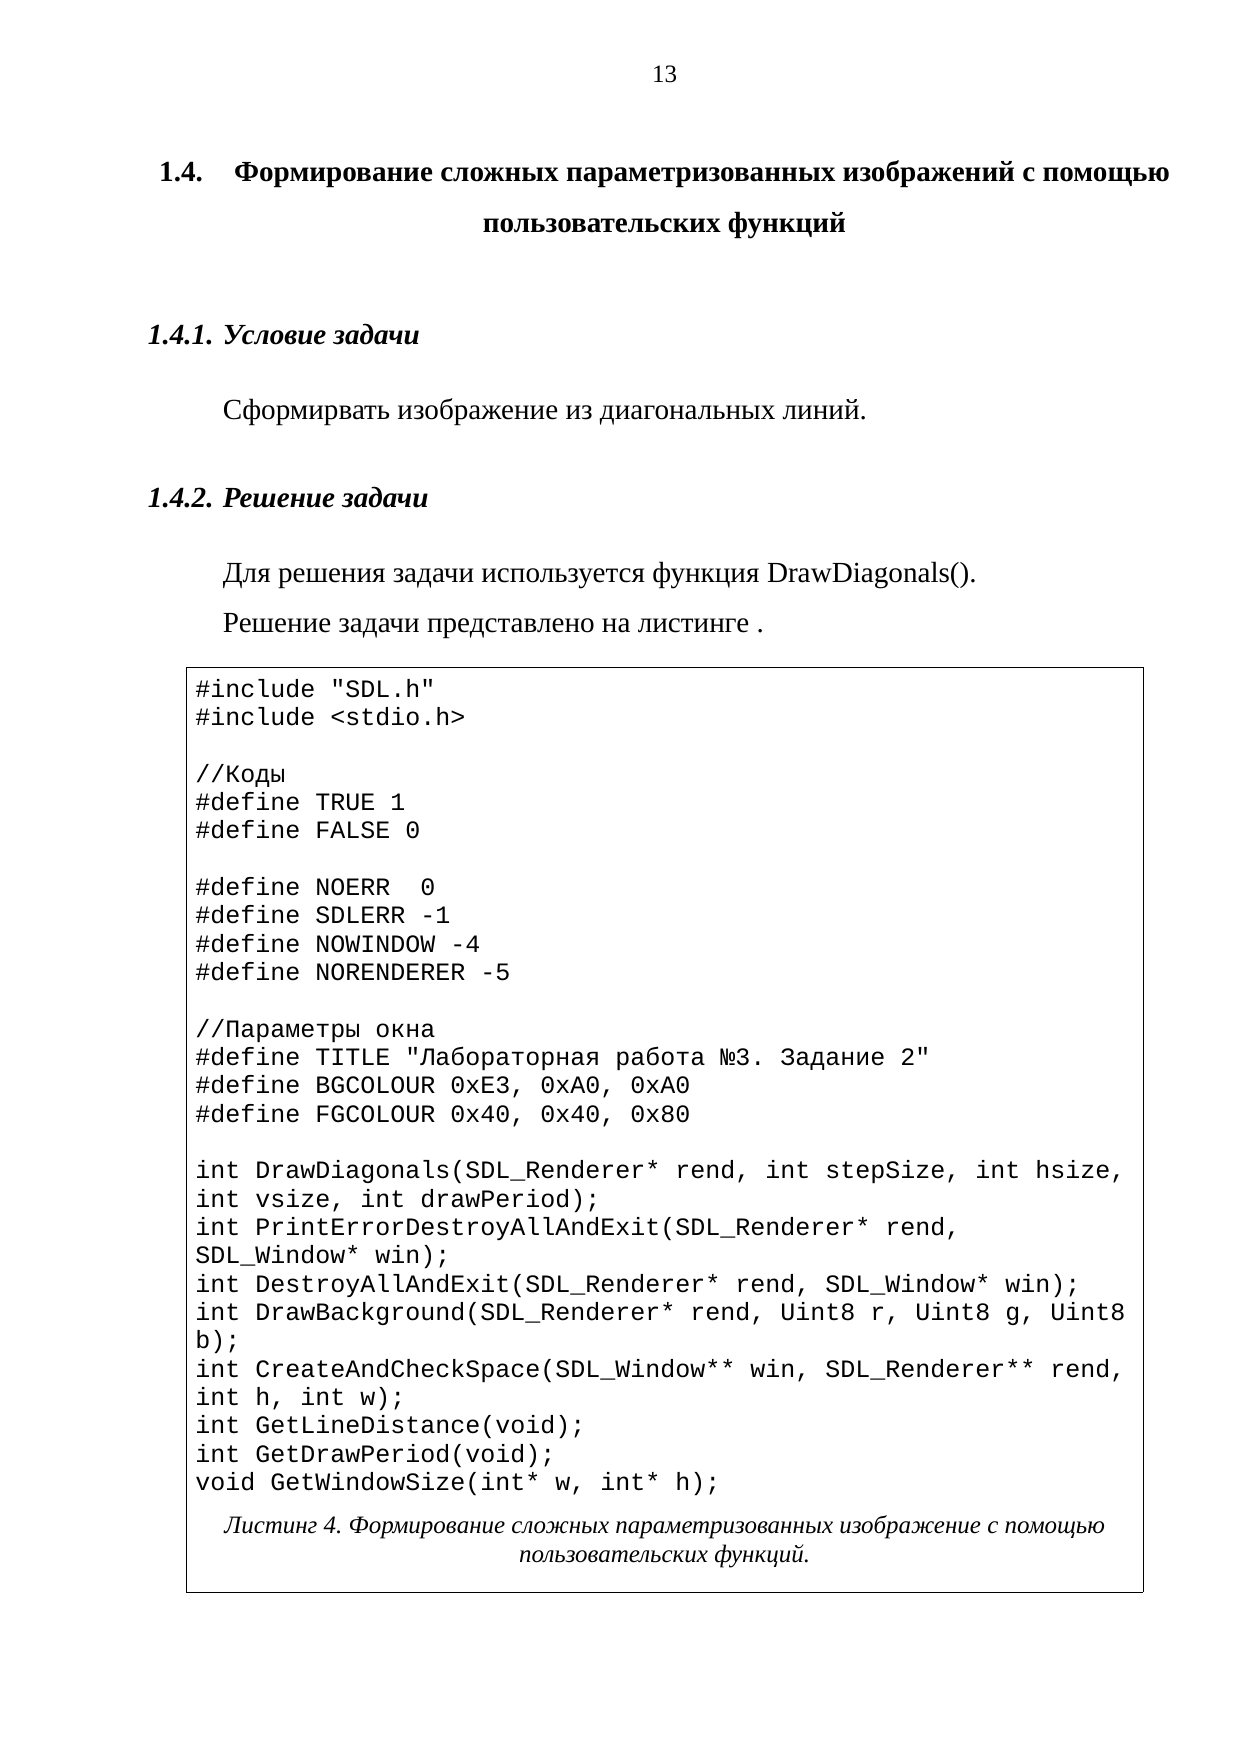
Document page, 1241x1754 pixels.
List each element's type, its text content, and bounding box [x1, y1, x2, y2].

text #define FALSE 0 [195, 818, 1134, 846]
subtitle Решение задачи [148, 480, 1181, 513]
text int CreateAndCheckSpace(SDL_Window** win, SDL_Renderer** rend, int h, int w); [195, 1356, 1134, 1413]
text int DestroyAllAndExit(SDL_Renderer* rend, SDL_Window* win); [195, 1271, 1134, 1299]
text Решение задачи представлено на листинге . [148, 605, 1181, 639]
text #define FGCOLOUR 0x40, 0x40, 0x80 [195, 1101, 1134, 1129]
text #define SDLERR -1 [195, 903, 1134, 931]
text int GetDrawPeriod(void); [195, 1441, 1134, 1469]
text #include "SDL.h" [195, 676, 1134, 704]
subtitle Условие задачи [148, 317, 1181, 351]
text //Коды [195, 761, 1134, 789]
text #define TRUE 1 [195, 789, 1134, 818]
text //Параметры окна [195, 1016, 1134, 1044]
text int PrintErrorDestroyAllAndExit(SDL_Renderer* rend, SDL_Window* win); [195, 1214, 1134, 1271]
text int DrawDiagonals(SDL_Renderer* rend, int stepSize, int hsize, int vsize, int drawPeriod); [195, 1158, 1134, 1214]
text #include <stdio.h> [195, 704, 1134, 733]
text #define TITLE "Лабораторная работа №3. Задание 2" [195, 1044, 1134, 1073]
text Сформирвать изображение из диагональных линий. [148, 392, 1181, 426]
text void GetWindowSize(int* w, int* h); [195, 1469, 1134, 1498]
text #define NOERR 0 [195, 874, 1134, 903]
text int GetLineDistance(void); [195, 1413, 1134, 1441]
text #define NORENDERER -5 [195, 959, 1134, 988]
text Для решения задачи используется функция DrawDiagonals(). [148, 555, 1181, 588]
subtitle Формирование сложных параметризованных изображений с помощью пользовательских функций [148, 154, 1181, 238]
text #define NOWINDOW -4 [195, 931, 1134, 959]
text #define BGCOLOUR 0xE3, 0xA0, 0xA0 [195, 1073, 1134, 1101]
text int DrawBackground(SDL_Renderer* rend, Uint8 r, Uint8 g, Uint8 b); [195, 1299, 1134, 1356]
text Листинг 4. Формирование сложных параметризованных изображение с помощью пользовательских функций. [195, 1510, 1134, 1568]
